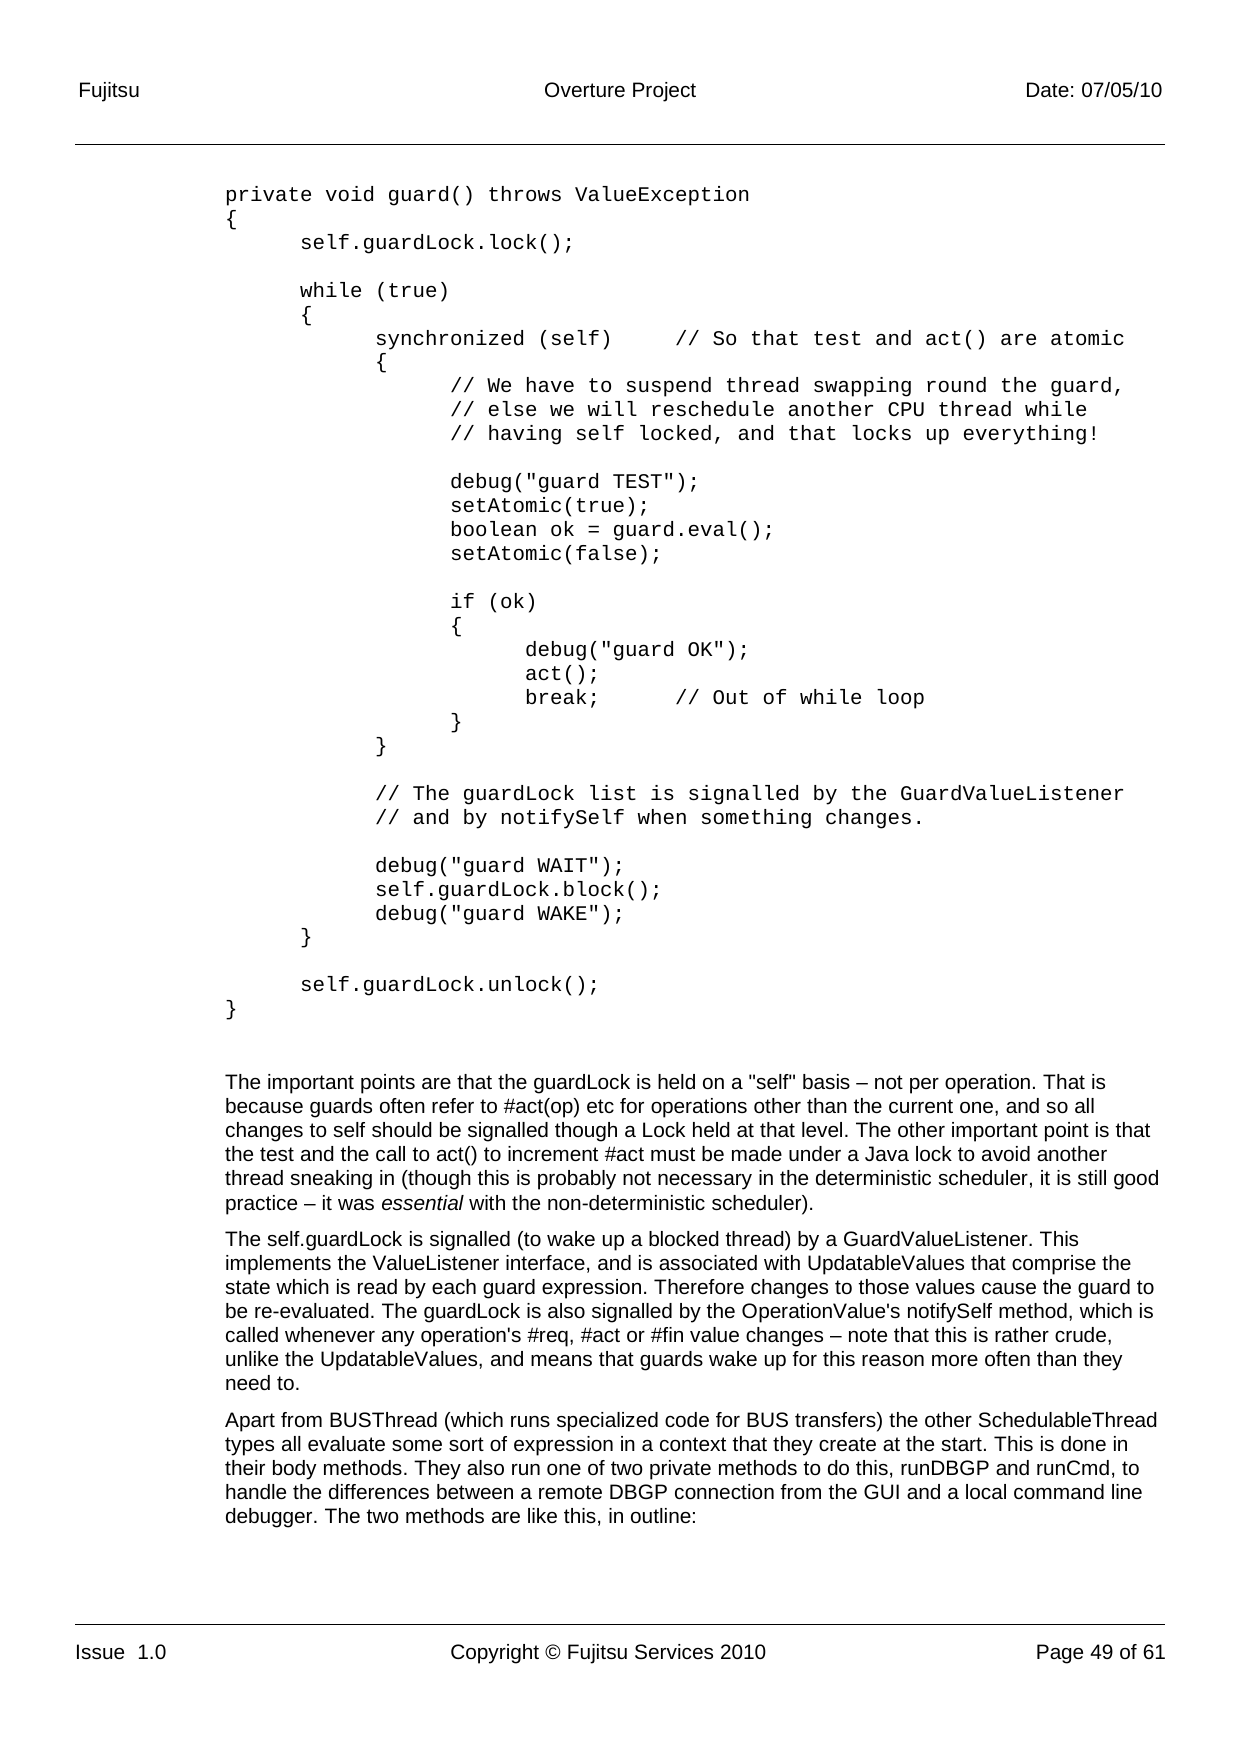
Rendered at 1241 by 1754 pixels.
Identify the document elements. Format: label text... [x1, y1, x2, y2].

text debug("guard OK"); [225, 639, 1165, 663]
text private void guard() throws ValueException [225, 184, 1165, 208]
text { [225, 208, 1165, 232]
text debug("guard WAIT"); [225, 854, 1165, 878]
text { [225, 351, 1165, 375]
text { [225, 615, 1165, 639]
text break; // Out of while loop [225, 687, 1165, 711]
text } [225, 998, 1165, 1022]
text act(); [225, 663, 1165, 687]
text if (ok) [225, 591, 1165, 615]
text The self.guardLock is signalled (to wake up a blocked thread) by a GuardValueListener. This implements the ValueListener interface, and is associated with UpdatableValues that comprise the state which is read by each guard expression. Therefore changes to those values cause the guard to be re-evaluated. The guardLock is also signalled by the OperationValue's notifySelf method, which is called whenever any operation's #req, #act or #fin value changes – note that this is rather crude, unlike the UpdatableValues, and means that guards wake up for this reason more often than they need to. [225, 1227, 1165, 1395]
text { [225, 303, 1165, 327]
text debug("guard TEST"); [225, 471, 1165, 495]
text } [225, 735, 1165, 759]
text Apart from BUSThread (which runs specialized code for BUS transfers) the other SchedulableThread types all evaluate some sort of expression in a context that they create at the start. This is done in their body methods. They also run one of two private methods to do this, runDBGP and runCmd, to handle the differences between a remote DBGP connection from the GUI and a local command line debugger. The two methods are like this, in outline: [225, 1408, 1165, 1528]
text while (true) [225, 279, 1165, 303]
text The important points are that the guardLock is held on a "self" basis – not per operation. That is because guards often refer to #act(op) etc for operations other than the current one, and so all changes to self should be signalled though a Lock held at that level. The other important point is that the test and the call to act() to increment #act must be made under a Java lock to avoid another thread sneaking in (though this is probably not necessary in the deterministic scheduler, it is still good practice – it was essential with the non-deterministic scheduler). [225, 1070, 1165, 1214]
text debug("guard WAKE"); [225, 902, 1165, 926]
text // and by notifySelf when something changes. [225, 807, 1165, 831]
text setAtomic(true); [225, 495, 1165, 519]
text synchronized (self) // So that test and act() are atomic [225, 327, 1165, 351]
text // We have to suspend thread swapping round the guard, [225, 375, 1165, 399]
text self.guardLock.unlock(); [225, 974, 1165, 998]
text self.guardLock.block(); [225, 878, 1165, 902]
text // else we will reschedule another CPU thread while [225, 399, 1165, 423]
text } [225, 926, 1165, 950]
text // The guardLock list is signalled by the GuardValueListener [225, 783, 1165, 807]
text // having self locked, and that locks up everything! [225, 423, 1165, 447]
text setAtomic(false); [225, 543, 1165, 567]
text self.guardLock.lock(); [225, 232, 1165, 256]
text } [225, 711, 1165, 735]
text boolean ok = guard.eval(); [225, 519, 1165, 543]
